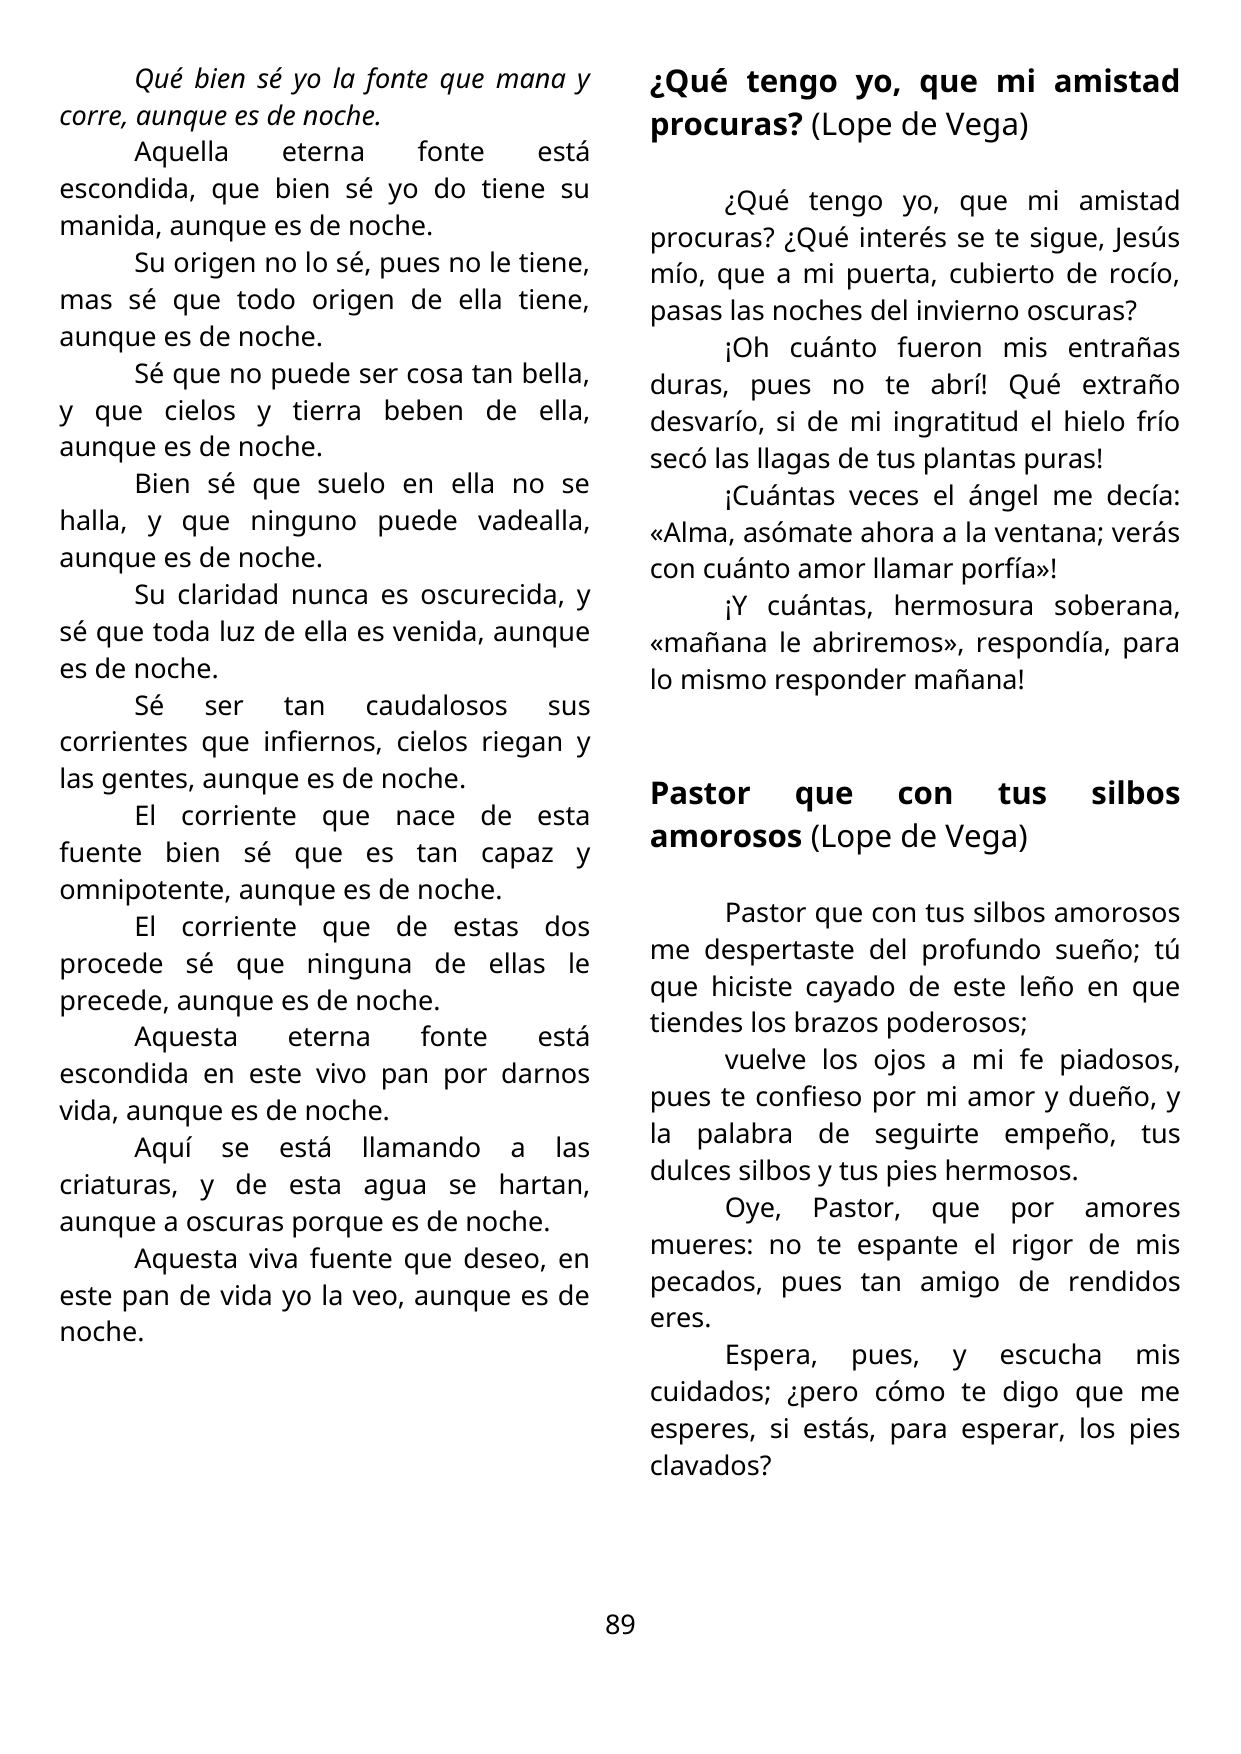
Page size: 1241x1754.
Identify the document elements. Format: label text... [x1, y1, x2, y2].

subtitle El corriente que nace de esta fuente bien sé que es tan capaz y omnipotente, aunque es de noche. [59, 797, 591, 907]
subtitle Bien sé que suelo en ella no se halla, y que ninguno puede vadealla, aunque es de noche. [59, 465, 591, 575]
subtitle Aquella eterna fonte está escondida, que bien sé yo do tiene su manida, aunque es de noche. [59, 133, 591, 243]
subtitle Sé que no puede ser cosa tan bella, y que cielos y tierra beben de ella, aunque es de noche. [59, 354, 591, 465]
subtitle Pastor que con tus silbos amorosos (Lope de Vega) [649, 771, 1181, 856]
subtitle Aquí se está llamando a las criaturas, y de esta agua se hartan, aunque a oscuras porque es de noche. [59, 1128, 591, 1239]
subtitle Pastor que con tus silbos amorosos me despertaste del profundo sueño; tú que hiciste cayado de este leño en que tiendes los brazos poderosos; [649, 893, 1181, 1041]
subtitle Aquesta eterna fonte está escondida en este vivo pan por darnos vida, aunque es de noche. [59, 1018, 591, 1128]
subtitle ¿Qué tengo yo, que mi amistad procuras? (Lope de Vega) [649, 59, 1181, 144]
subtitle ¡Y cuántas, hermosura soberana, «mañana le abriremos», respondía, para lo mismo responder mañana! [649, 587, 1181, 697]
subtitle Su origen no lo sé, pues no le tiene, mas sé que todo origen de ella tiene, aunque es de noche. [59, 243, 591, 354]
subtitle Sé ser tan caudalosos sus corrientes que infiernos, cielos riegan y las gentes, aunque es de noche. [59, 686, 591, 797]
subtitle Su claridad nunca es oscurecida, y sé que toda luz de ella es venida, aunque es de noche. [59, 575, 591, 686]
subtitle ¿Qué tengo yo, que mi amistad procuras? ¿Qué interés se te sigue, Jesús mío, que a mi puerta, cubierto de rocío, pasas las noches del invierno oscuras? [649, 181, 1181, 329]
subtitle ¡Cuántas veces el ángel me decía: «Alma, asómate ahora a la ventana; verás con cuánto amor llamar porfía»! [649, 476, 1181, 587]
subtitle vuelve los ojos a mi fe piadosos, pues te confieso por mi amor y dueño, y la palabra de seguirte empeño, tus dulces silbos y tus pies hermosos. [649, 1041, 1181, 1188]
subtitle ¡Oh cuánto fueron mis entrañas duras, pues no te abrí! Qué extraño desvarío, si de mi ingratitud el hielo frío secó las llagas de tus plantas puras! [649, 329, 1181, 476]
subtitle Espera, pues, y escucha mis cuidados; ¿pero cómo te digo que me esperes, si estás, para esperar, los pies clavados? [649, 1336, 1181, 1483]
subtitle El corriente que de estas dos procede sé que ninguna de ellas le precede, aunque es de noche. [59, 907, 591, 1018]
subtitle Oye, Pastor, que por amores mueres: no te espante el rigor de mis pecados, pues tan amigo de rendidos eres. [649, 1188, 1181, 1336]
subtitle Aquesta viva fuente que deseo, en este pan de vida yo la veo, aunque es de noche. [59, 1239, 591, 1350]
subtitle Qué bien sé yo la fonte que mana y corre, aunque es de noche. [59, 59, 591, 133]
